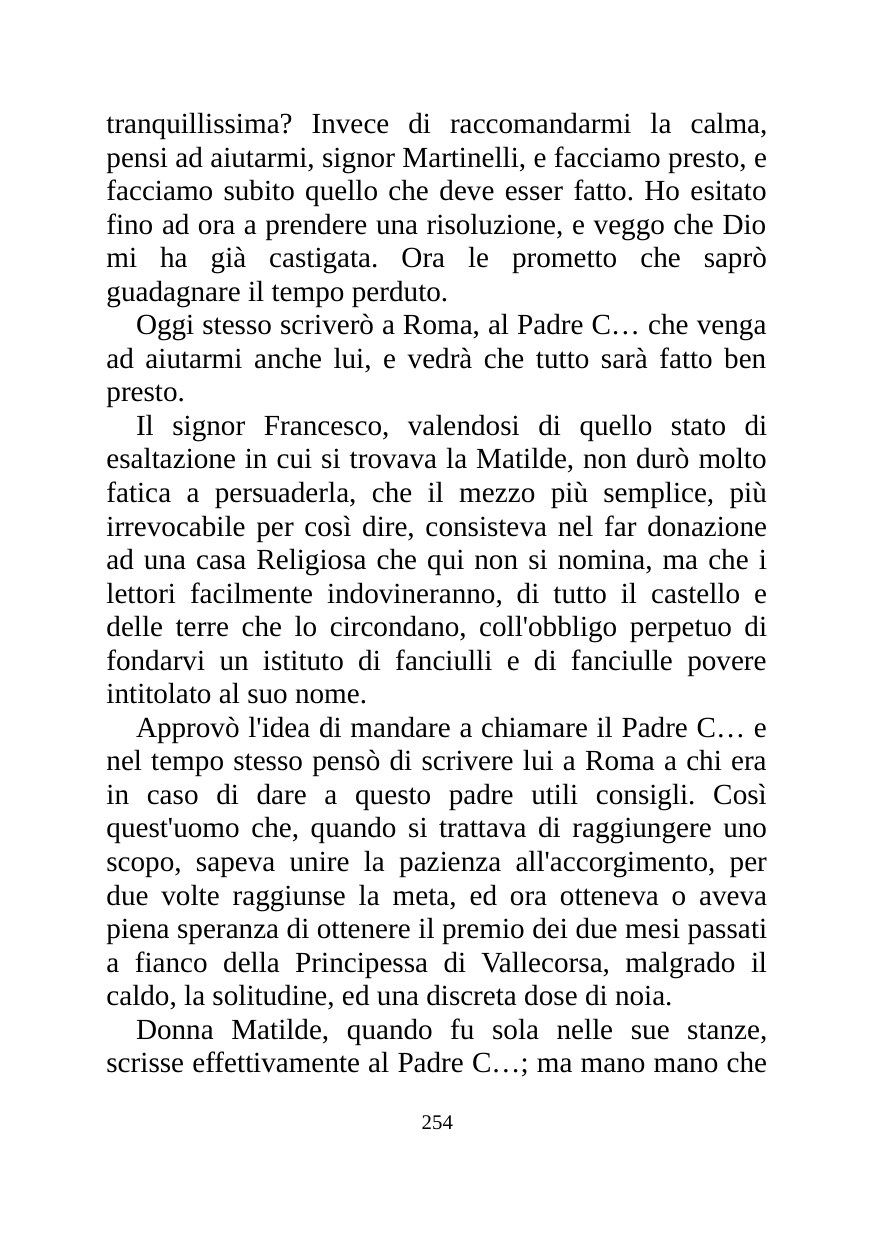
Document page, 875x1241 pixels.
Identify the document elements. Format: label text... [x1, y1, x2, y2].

text tranquillissima? Invece di raccomandarmi la calma, pensi ad aiutarmi, signor Martinelli, e facciamo presto, e facciamo subito quello che deve esser fatto. Ho esitato fino ad ora a prendere una risoluzione, e veggo che Dio mi ha già castigata. Ora le prometto che saprò guadagnare il tempo perduto. [106, 106, 768, 307]
text Donna Matilde, quando fu sola nelle sue stanze, scrisse effettivamente al Padre C…; ma mano mano che [106, 1012, 768, 1079]
text Approvò l'idea di mandare a chiamare il Padre C… e nel tempo stesso pensò di scrivere lui a Roma a chi era in caso di dare a questo padre utili consigli. Così quest'uomo che, quando si trattava di raggiungere uno scopo, sapeva unire la pazienza all'accorgimento, per due volte raggiunse la meta, ed ora otteneva o aveva piena speranza di ottenere il premio dei due mesi passati a fianco della Principessa di Vallecorsa, malgrado il caldo, la solitudine, ed una discreta dose di noia. [106, 710, 768, 1012]
text Il signor Francesco, valendosi di quello stato di esaltazione in cui si trovava la Matilde, non durò molto fatica a persuaderla, che il mezzo più semplice, più irrevocabile per così dire, consisteva nel far donazione ad una casa Religiosa che qui non si nomina, ma che i lettori facilmente indovineranno, di tutto il castello e delle terre che lo circondano, coll'obbligo perpetuo di fondarvi un istituto di fanciulli e di fanciulle povere intitolato al suo nome. [106, 408, 768, 710]
text Oggi stesso scriverò a Roma, al Padre C… che venga ad aiutarmi anche lui, e vedrà che tutto sarà fatto ben presto. [106, 307, 768, 408]
